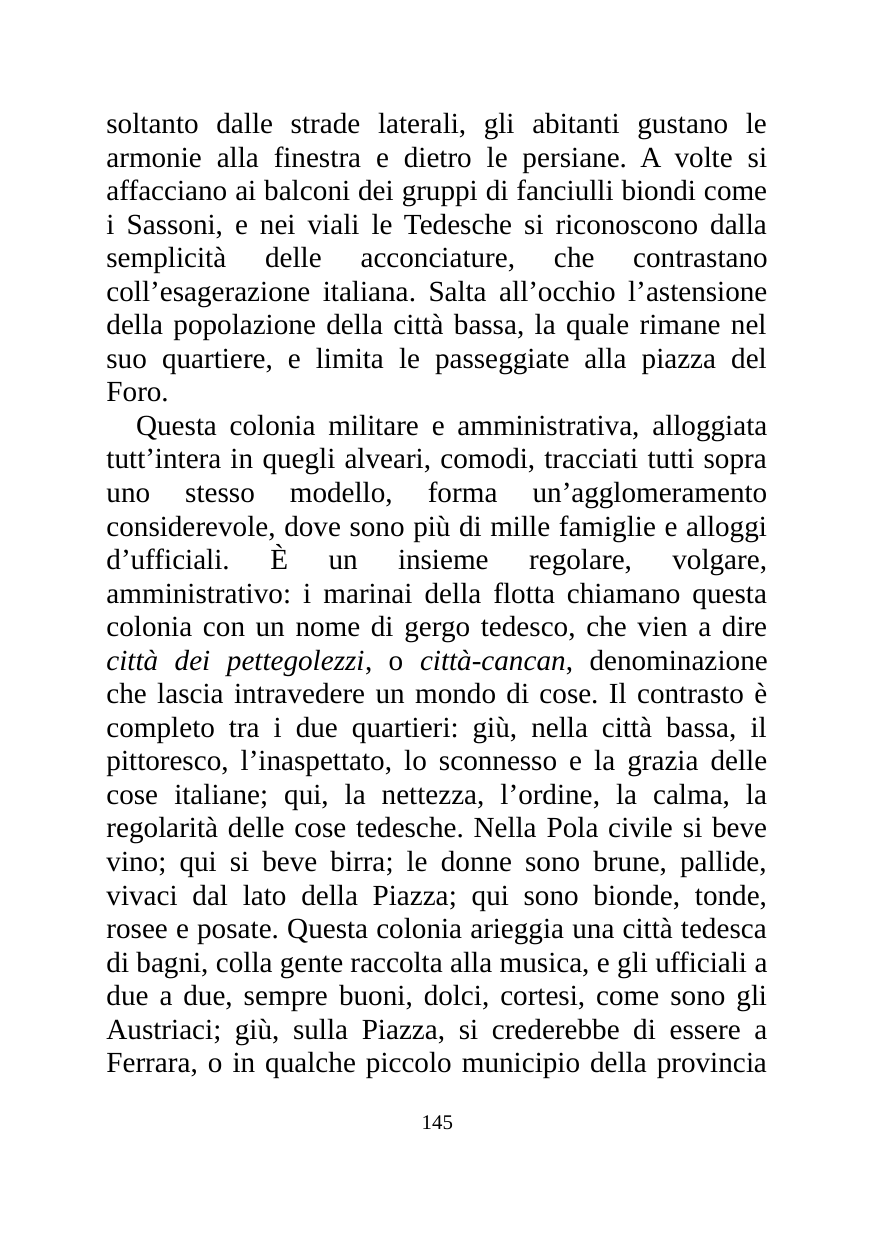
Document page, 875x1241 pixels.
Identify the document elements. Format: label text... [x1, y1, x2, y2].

text soltanto dalle strade laterali, gli abitanti gustano le armonie alla finestra e dietro le persiane. A volte si affacciano ai balconi dei gruppi di fanciulli biondi come i Sassoni, e nei viali le Tedesche si riconoscono dalla semplicità delle acconciature, che contrastano coll’esagerazione italiana. Salta all’occhio l’astensione della popolazione della città bassa, la quale rimane nel suo quartiere, e limita le passeggiate alla piazza del Foro. [106, 106, 768, 408]
text Questa colonia militare e amministrativa, alloggiata tutt’intera in quegli alveari, comodi, tracciati tutti sopra uno stesso modello, forma un’agglomeramento considerevole, dove sono più di mille famiglie e alloggi d’ufficiali. È un insieme regolare, volgare, amministrativo: i marinai della flotta chiamano questa colonia con un nome di gergo tedesco, che vien a dire città dei pettegolezzi, o città-cancan, denominazione che lascia intravedere un mondo di cose. Il contrasto è completo tra i due quartieri: giù, nella città bassa, il pittoresco, l’inaspettato, lo sconnesso e la grazia delle cose italiane; qui, la nettezza, l’ordine, la calma, la regolarità delle cose tedesche. Nella Pola civile si beve vino; qui si beve birra; le donne sono brune, pallide, vivaci dal lato della Piazza; qui sono bionde, tonde, rosee e posate. Questa colonia arieggia una città tedesca di bagni, colla gente raccolta alla musica, e gli ufficiali a due a due, sempre buoni, dolci, cortesi, come sono gli Austriaci; giù, sulla Piazza, si crederebbe di essere a Ferrara, o in qualche piccolo municipio della provincia [106, 408, 768, 1079]
